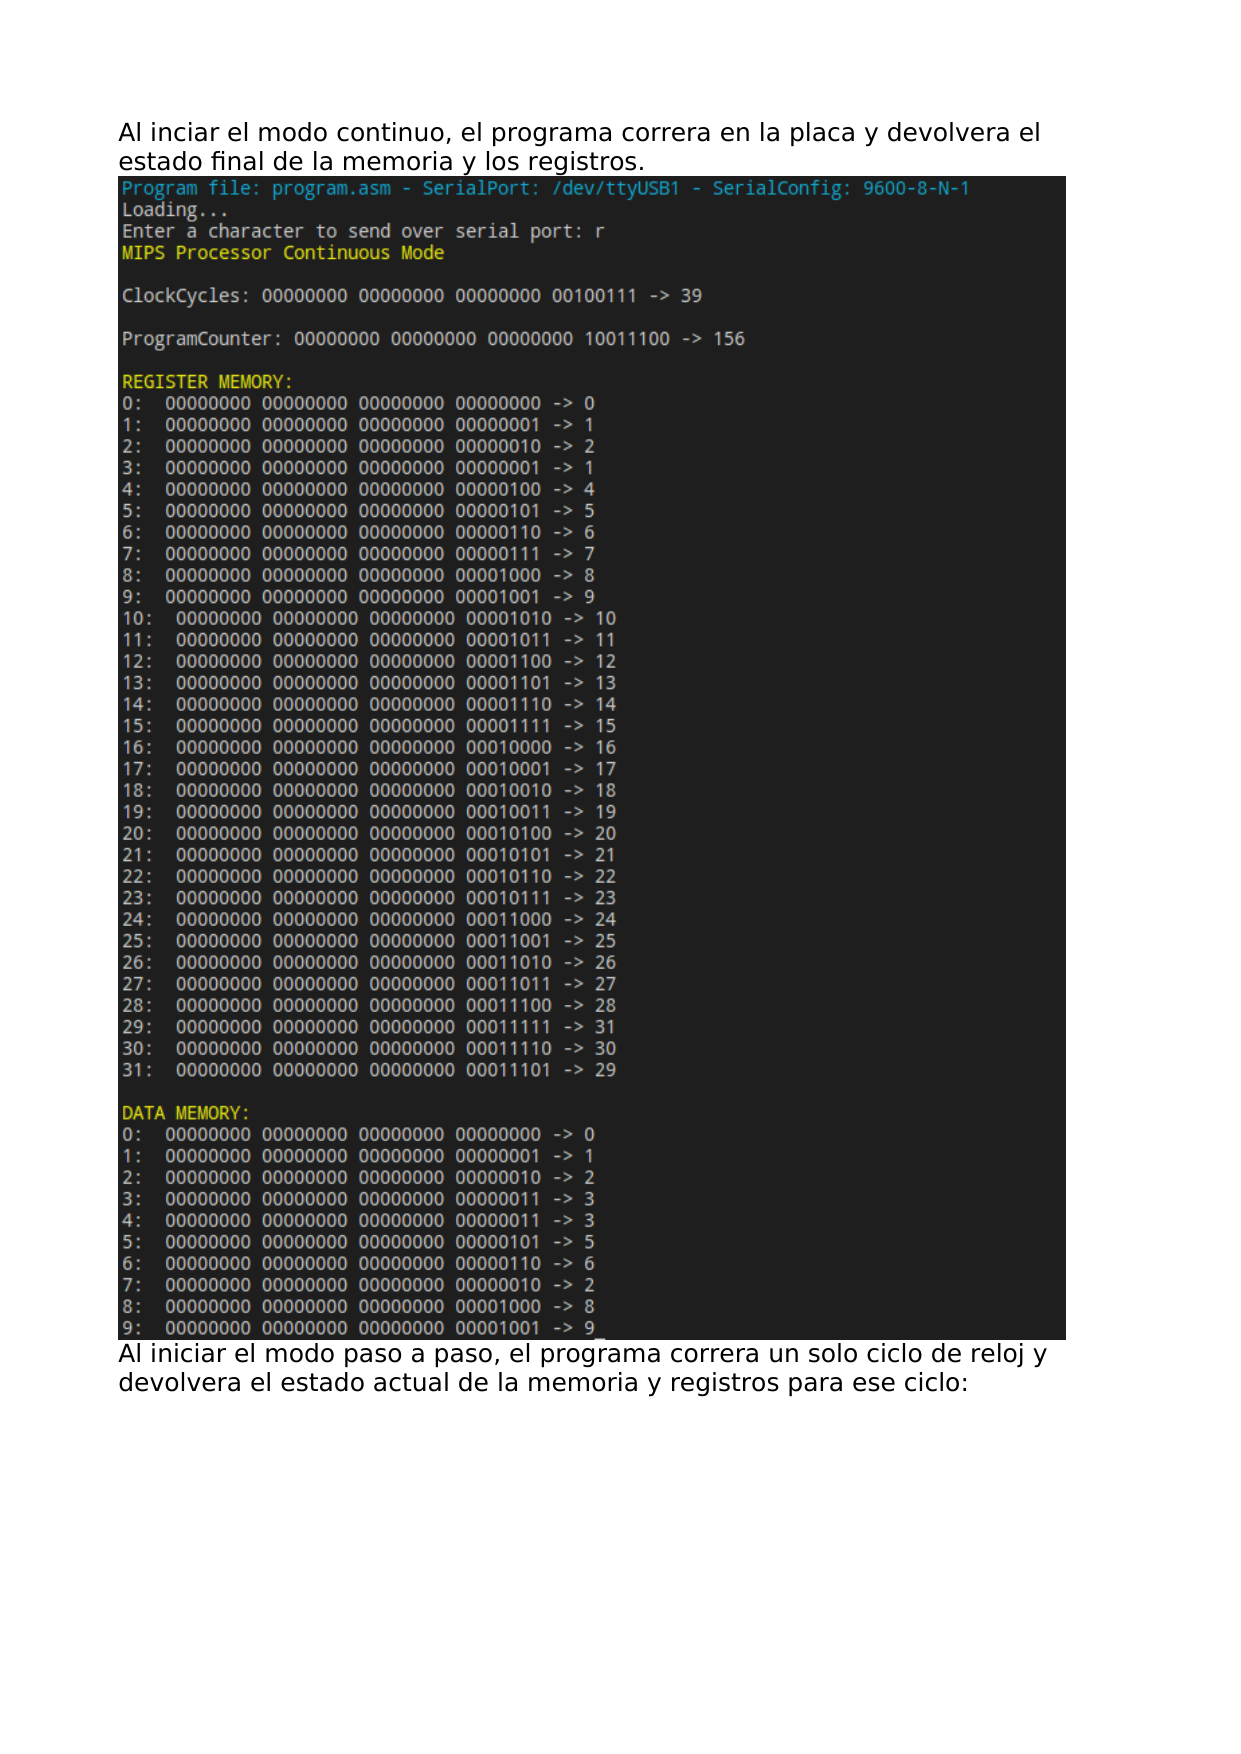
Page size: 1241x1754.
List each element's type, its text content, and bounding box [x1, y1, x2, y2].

text Al iniciar el modo paso a paso, el programa correra un solo ciclo de reloj y devolvera el estado actual de la memoria y registros para ese ciclo: [118, 1339, 1122, 1398]
text Al inciar el modo continuo, el programa correra en la placa y devolvera el estado final de la memoria y los registros. [118, 118, 1122, 176]
picture [118, 176, 1066, 1340]
